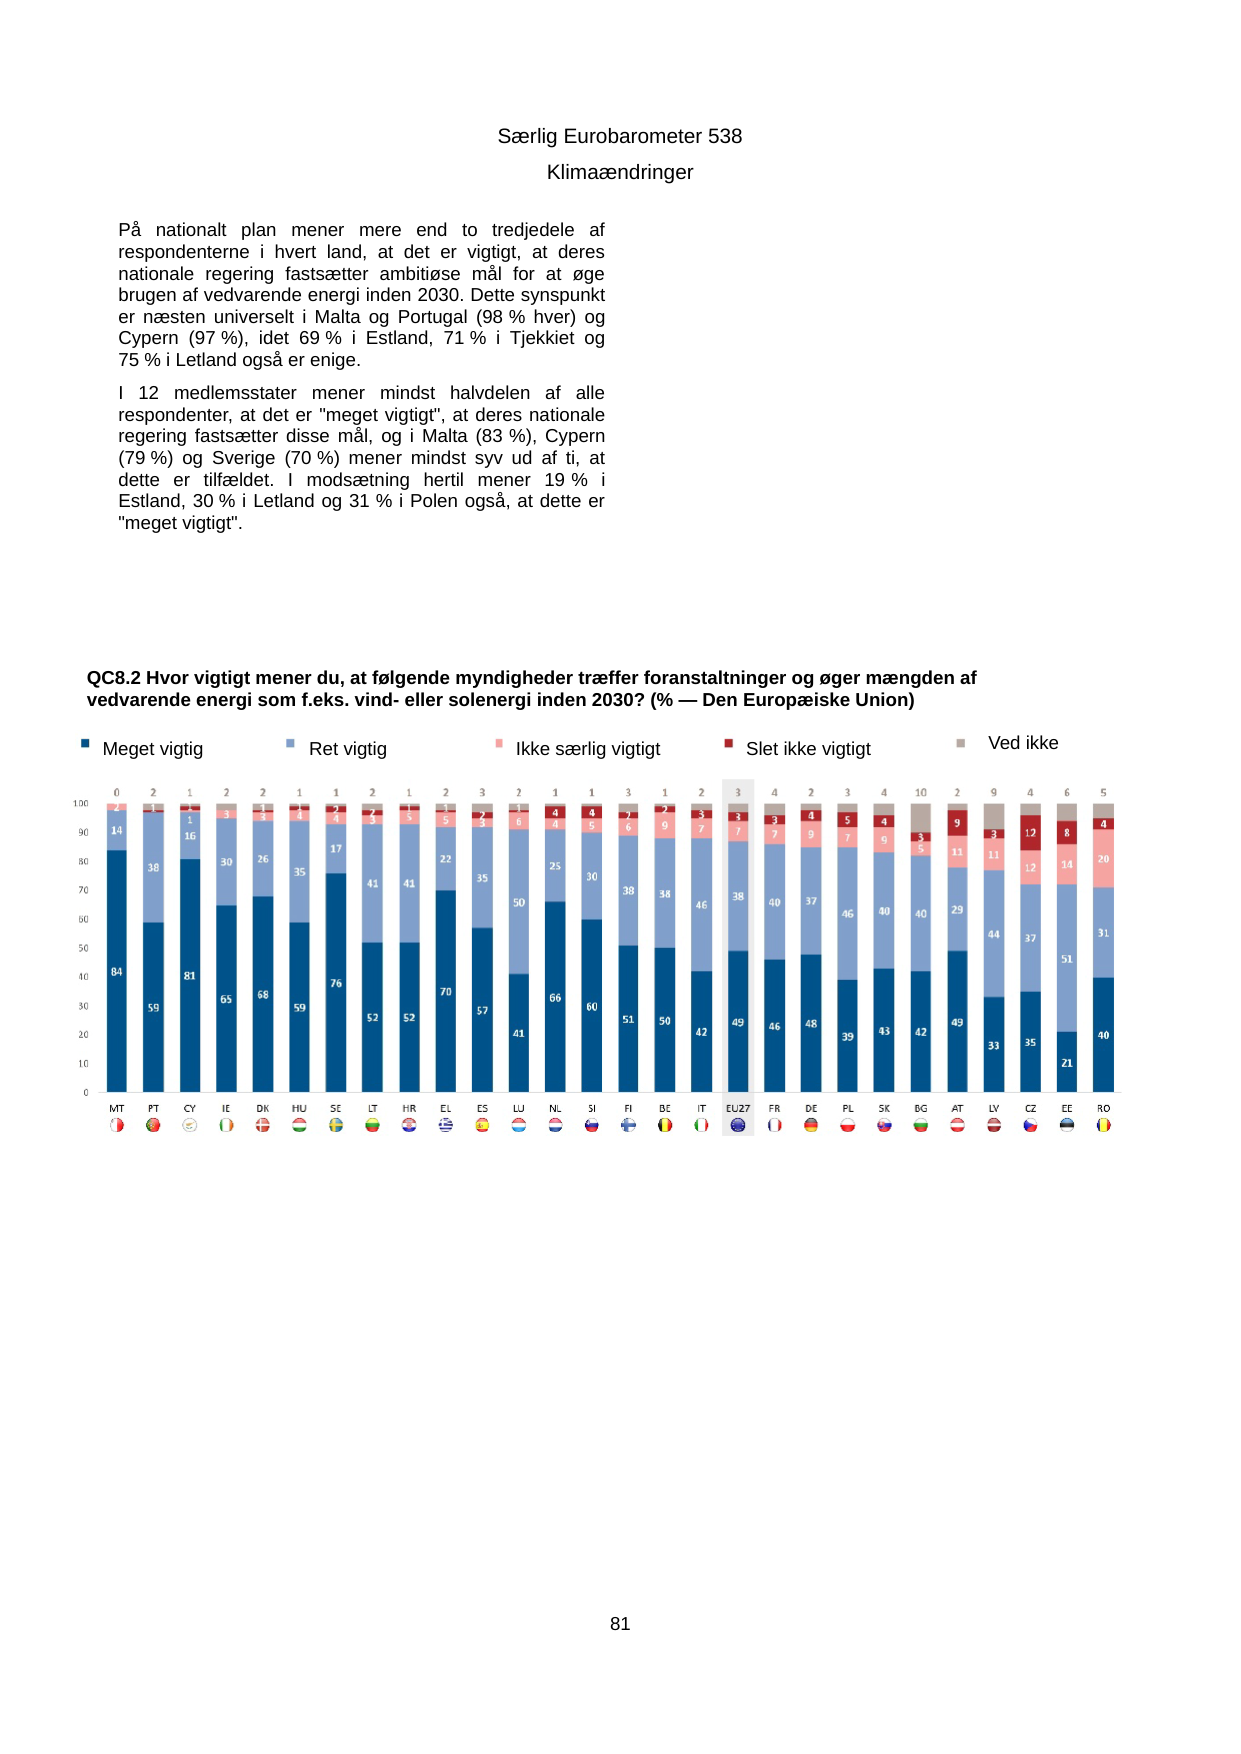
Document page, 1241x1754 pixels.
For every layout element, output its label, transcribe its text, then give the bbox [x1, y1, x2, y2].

text På nationalt plan mener mere end to tredjedele af respondenterne i hvert land, at det er vigtigt, at deres nationale regering fastsætter ambitiøse mål for at øge brugen af vedvarende energi inden 2030. Dette synspunkt er næsten universelt i Malta og Portugal (98 % hver) og Cypern (97 %), idet 69 % i Estland, 71 % i Tjekkiet og 75 % i Letland også er enige. [118, 219, 605, 370]
text I 12 medlemsstater mener mindst halvdelen af alle respondenter, at det er "meget vigtigt", at deres nationale regering fastsætter disse mål, og i Malta (83 %), Cypern (79 %) og Sverige (70 %) mener mindst syv ud af ti, at dette er tilfældet. I modsætning hertil mener 19 % i Estland, 30 % i Letland og 31 % i Polen også, at dette er "meget vigtigt". [118, 382, 605, 533]
picture [75, 730, 968, 749]
picture [64, 779, 1122, 1140]
